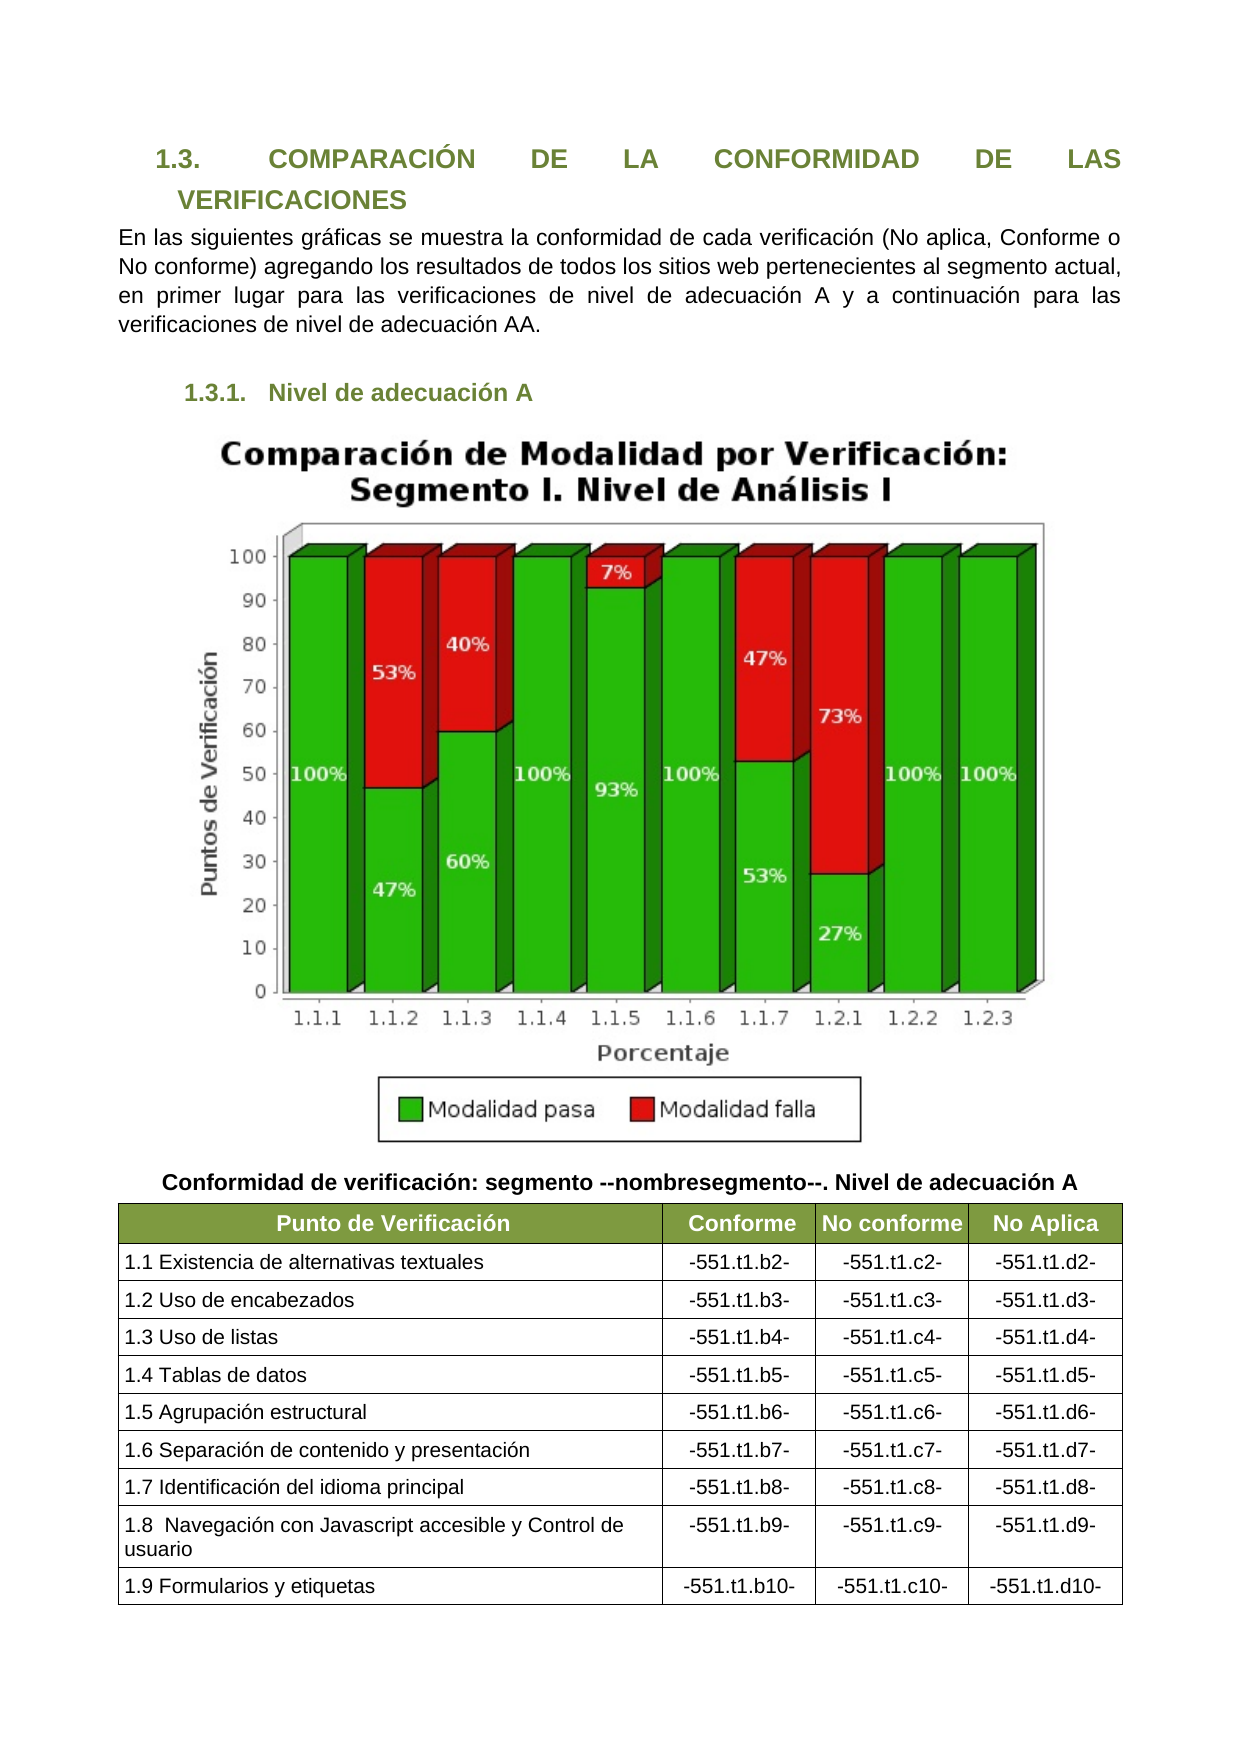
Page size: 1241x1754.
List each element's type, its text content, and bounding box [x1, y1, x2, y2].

table_cell -551.t1.b6- [663, 1394, 815, 1430]
table_cell -551.t1.d10- [969, 1568, 1122, 1604]
table_cell -551.t1.b7- [663, 1431, 815, 1468]
table_cell 1.8 Navegación con Javascript accesible y Control de usuario [119, 1506, 662, 1567]
table_cell -551.t1.d4- [969, 1319, 1122, 1355]
table_cell -551.t1.b10- [663, 1568, 815, 1604]
table_cell -551.t1.d6- [969, 1394, 1122, 1430]
table_cell 1.3 Uso de listas [119, 1319, 662, 1355]
table_cell -551.t1.c4- [816, 1319, 968, 1355]
table_cell -551.t1.c7- [816, 1431, 968, 1468]
table_cell 1.2 Uso de encabezados [119, 1281, 662, 1318]
table_cell -551.t1.c10- [816, 1568, 968, 1604]
table_cell 1.6 Separación de contenido y presentación [119, 1431, 662, 1468]
table_cell -551.t1.b3- [663, 1281, 815, 1318]
table_cell -551.t1.d9- [969, 1506, 1122, 1567]
table_cell -551.t1.b5- [663, 1356, 815, 1393]
text En las siguientes gráficas se muestra la conformidad de cada verificación (No aplica, Conforme o No conforme) agregando los resultados de todos los sitios web pertenecientes al segmento actual, en primer lugar para las verificaciones de nivel de adecuación A y a continuación para las verificaciones de nivel de adecuación AA. [118, 224, 1122, 338]
table_cell -551.t1.c8- [816, 1469, 968, 1505]
table_cell -551.t1.d5- [969, 1356, 1122, 1393]
subtitle Comparación de la Conformidad de las verificaciones [148, 143, 1122, 215]
table_cell 1.9 Formularios y etiquetas [119, 1568, 662, 1604]
table_cell 1.1 Existencia de alternativas textuales [119, 1244, 662, 1280]
table_cell -551.t1.b9- [663, 1506, 815, 1567]
picture [178, 434, 1062, 1144]
table_cell -551.t1.d7- [969, 1431, 1122, 1468]
table_header Punto de Verificación [119, 1204, 662, 1243]
table_cell -551.t1.c3- [816, 1281, 968, 1318]
table_cell 1.5 Agrupación estructural [119, 1394, 662, 1430]
table_header No Aplica [969, 1204, 1122, 1243]
table_cell -551.t1.d3- [969, 1281, 1122, 1318]
table_cell -551.t1.b8- [663, 1469, 815, 1505]
table_cell -551.t1.c9- [816, 1506, 968, 1567]
table_header No conforme [816, 1204, 968, 1243]
table_cell -551.t1.c5- [816, 1356, 968, 1393]
table_cell 1.7 Identificación del idioma principal [119, 1469, 662, 1505]
table_header Conforme [663, 1204, 815, 1243]
subtitle Nivel de adecuación A [177, 378, 1122, 406]
table_cell -551.t1.b4- [663, 1319, 815, 1355]
table_cell -551.t1.d8- [969, 1469, 1122, 1505]
table_cell -551.t1.c2- [816, 1244, 968, 1280]
table_cell -551.t1.d2- [969, 1244, 1122, 1280]
text Conformidad de verificación: segmento --nombresegmento--. Nivel de adecuación A [118, 1169, 1122, 1195]
table_cell -551.t1.c6- [816, 1394, 968, 1430]
table_cell -551.t1.b2- [663, 1244, 815, 1280]
table_cell 1.4 Tablas de datos [119, 1356, 662, 1393]
